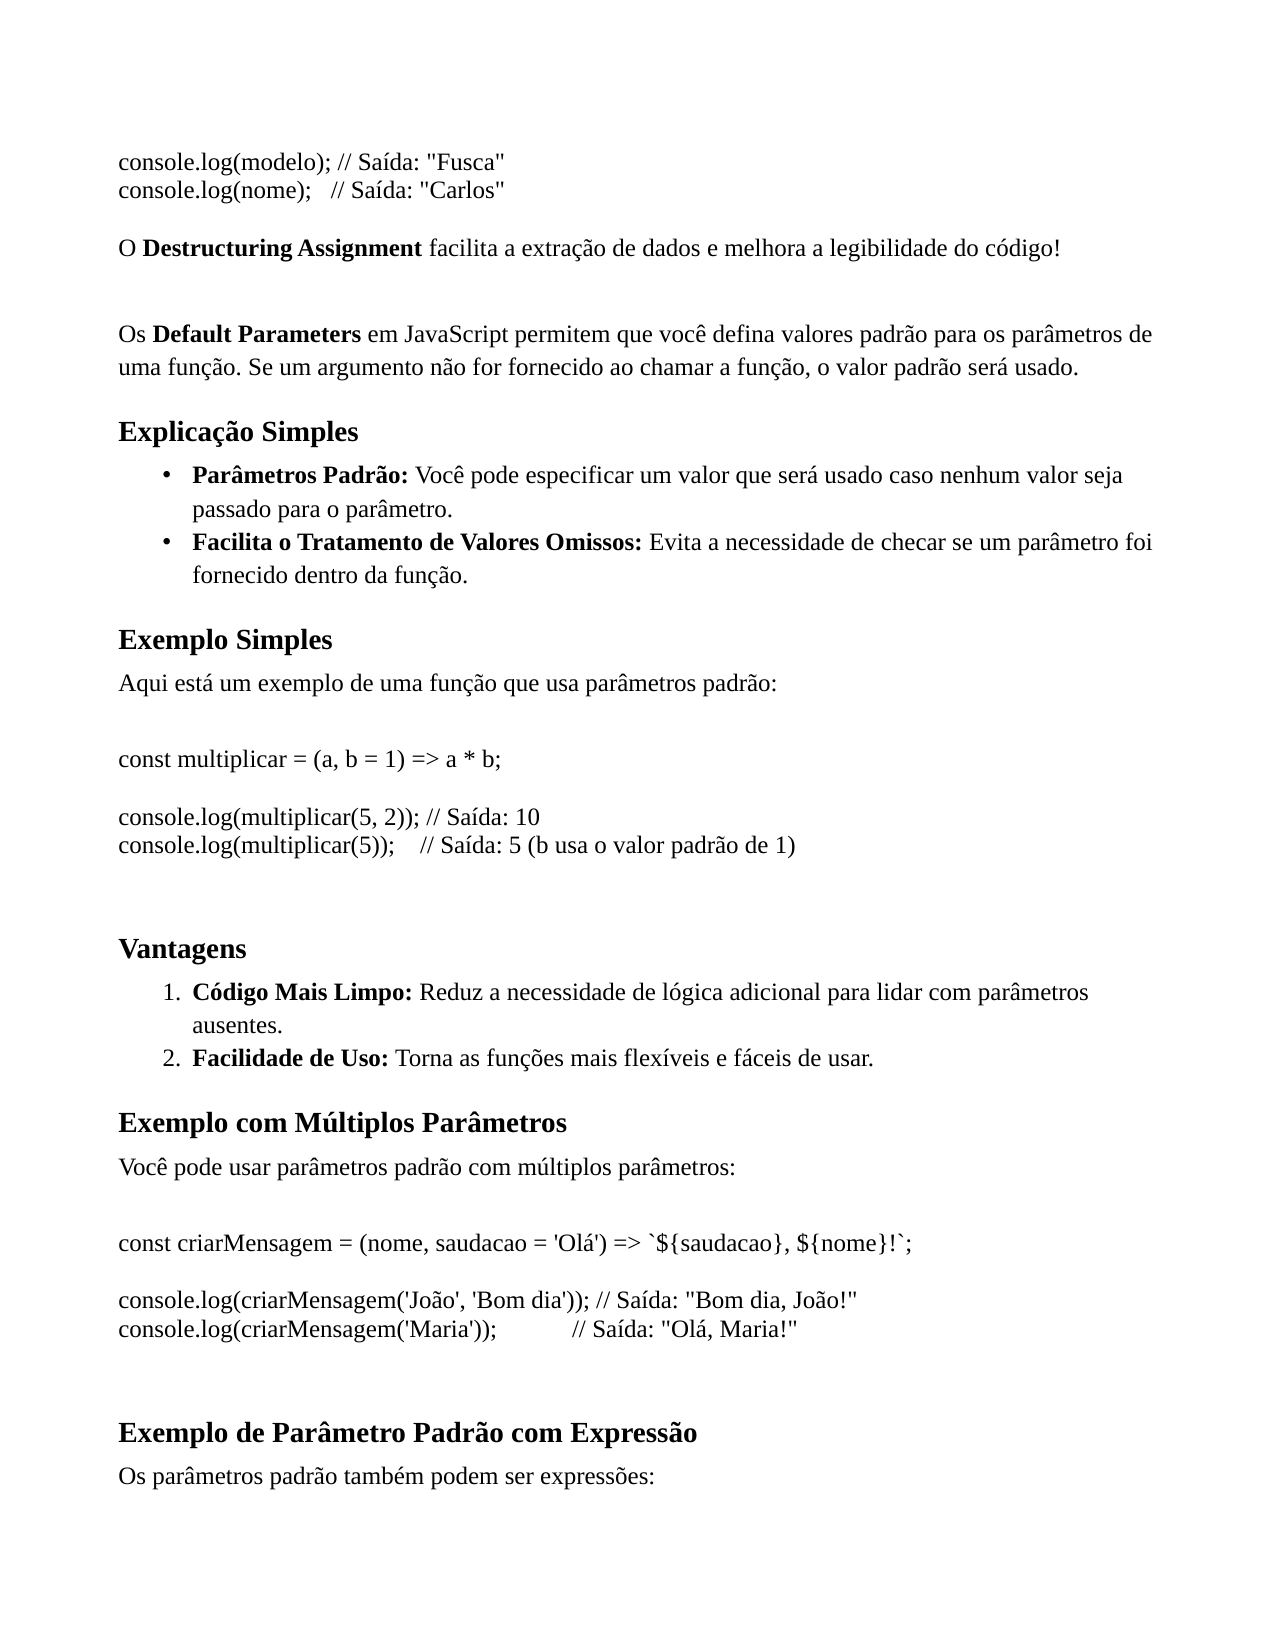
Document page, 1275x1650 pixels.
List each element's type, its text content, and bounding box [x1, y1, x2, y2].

list Facilita o Tratamento de Valores Omissos: Evita a necessidade de checar se um parâmetro foi fornecido dentro da função. [162, 527, 1157, 588]
subtitle Vantagens [118, 931, 1157, 965]
text console.log(criarMensagem('Maria')); // Saída: "Olá, Maria!" [118, 1314, 1157, 1343]
text Você pode usar parâmetros padrão com múltiplos parâmetros: [118, 1152, 1157, 1180]
text console.log(modelo); // Saída: "Fusca" [118, 147, 1157, 176]
text Os Default Parameters em JavaScript permitem que você defina valores padrão para os parâmetros de uma função. Se um argumento não for fornecido ao chamar a função, o valor padrão será usado. [118, 319, 1157, 381]
text Aqui está um exemplo de uma função que usa parâmetros padrão: [118, 668, 1157, 697]
list Código Mais Limpo: Reduz a necessidade de lógica adicional para lidar com parâmetros ausentes. [162, 977, 1157, 1039]
text console.log(multiplicar(5)); // Saída: 5 (b usa o valor padrão de 1) [118, 831, 1157, 859]
subtitle Exemplo Simples [118, 622, 1157, 655]
text const multiplicar = (a, b = 1) => a * b; [118, 744, 1157, 773]
text console.log(criarMensagem('João', 'Bom dia')); // Saída: "Bom dia, João!" [118, 1286, 1157, 1314]
list Facilidade de Uso: Torna as funções mais flexíveis e fáceis de usar. [162, 1043, 1157, 1072]
list Parâmetros Padrão: Você pode especificar um valor que será usado caso nenhum valor seja passado para o parâmetro. [162, 461, 1157, 522]
subtitle Exemplo de Parâmetro Padrão com Expressão [118, 1415, 1157, 1449]
text console.log(multiplicar(5, 2)); // Saída: 10 [118, 802, 1157, 831]
subtitle Exemplo com Múltiplos Parâmetros [118, 1106, 1157, 1139]
text const criarMensagem = (nome, saudacao = 'Olá') => `${saudacao}, ${nome}!`; [118, 1228, 1157, 1257]
subtitle Explicação Simples [118, 414, 1157, 448]
text console.log(nome); // Saída: "Carlos" [118, 176, 1157, 204]
text Os parâmetros padrão também podem ser expressões: [118, 1461, 1157, 1490]
text O Destructuring Assignment facilita a extração de dados e melhora a legibilidade do código! [118, 233, 1157, 262]
